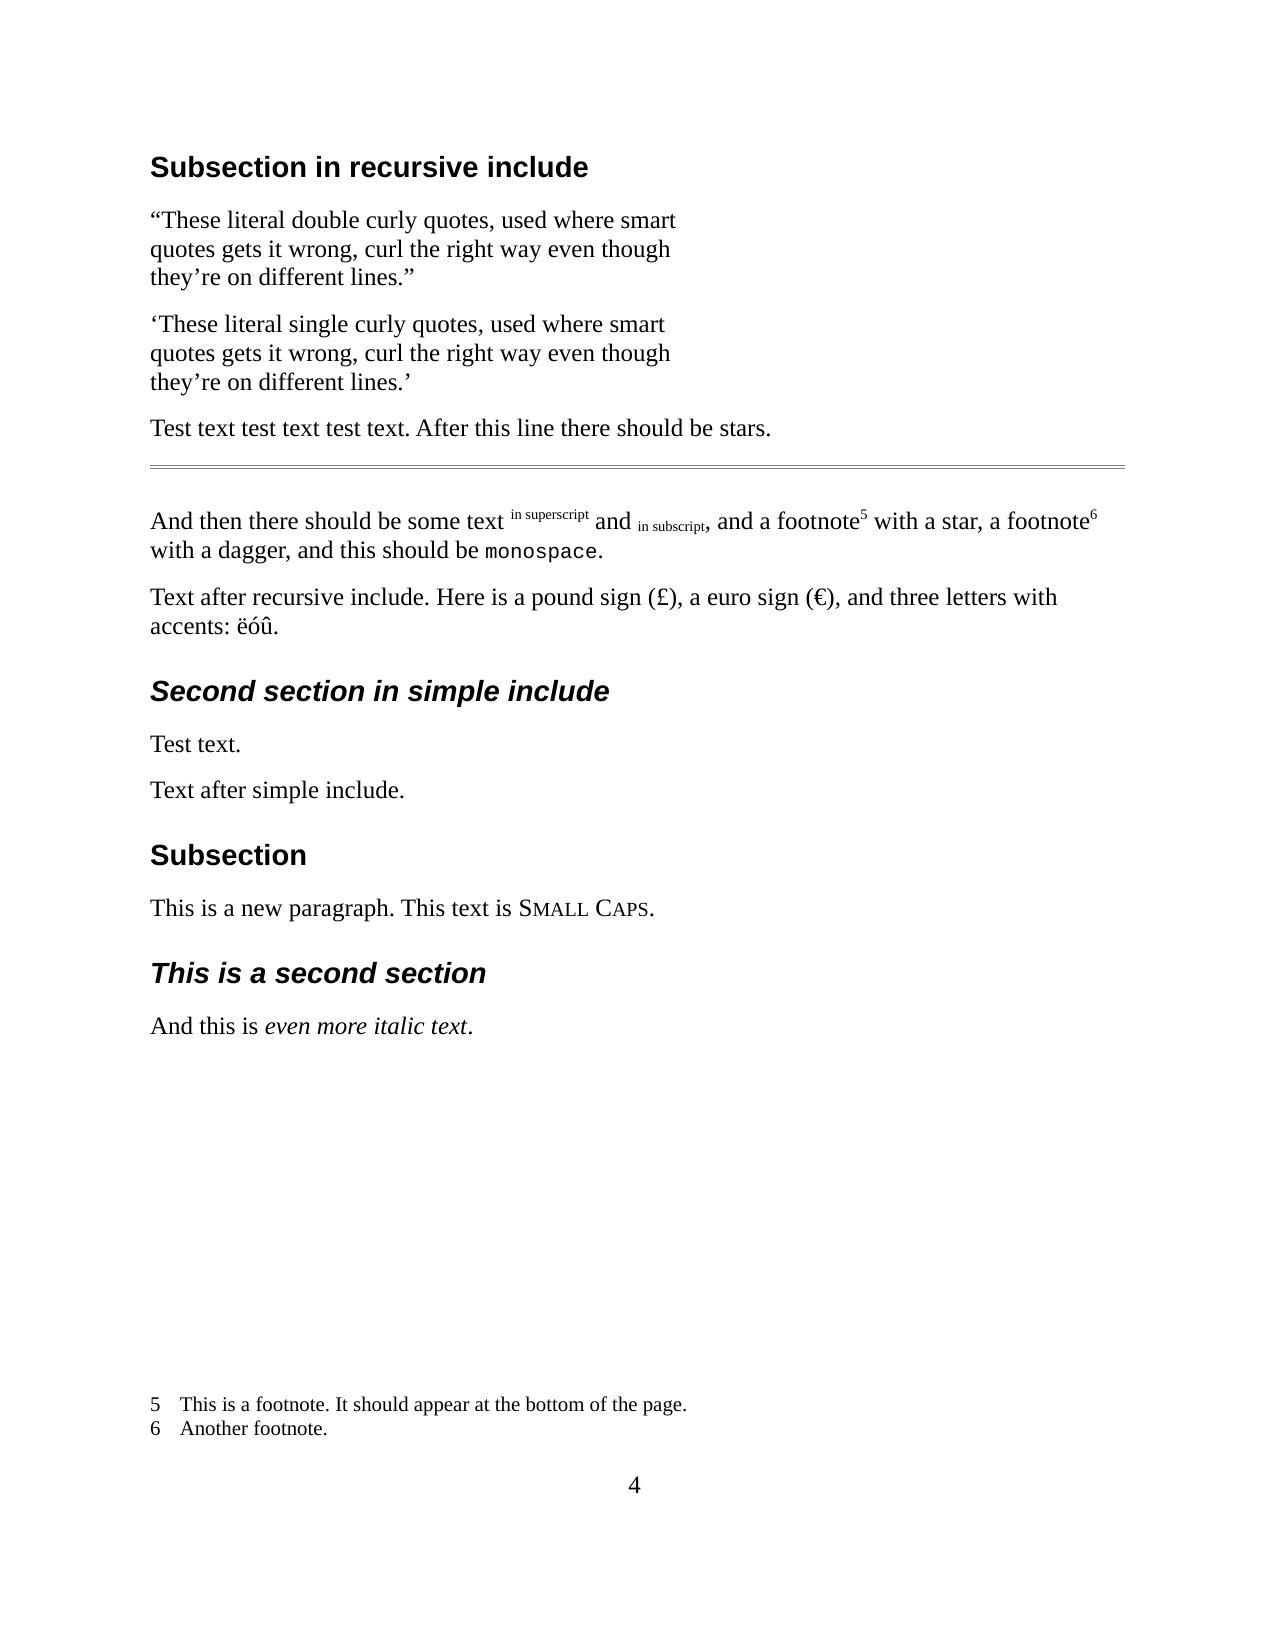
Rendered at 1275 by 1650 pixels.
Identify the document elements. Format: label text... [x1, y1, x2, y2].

subtitle Subsection in recursive include [150, 150, 1125, 183]
text Text after recursive include. Here is a pound sign (£), a euro sign (€), and three letters with accents: ëóû. [150, 582, 1125, 640]
text Another footnote. [150, 1416, 1125, 1440]
text ‘These literal single curly quotes, used where smart quotes gets it wrong, curl the right way even though they’re on different lines.’ [150, 309, 1125, 395]
text This is a new paragraph. This text is Small Caps. [150, 893, 1125, 922]
text And then there should be some text in superscript and in subscript, and a footnote with a star, a footnote with a dagger, and this should be monospace. [150, 506, 1125, 564]
text Text after simple include. [150, 776, 1125, 804]
text And this is even more italic text. [150, 1011, 1125, 1040]
subtitle Subsection [150, 838, 1125, 872]
subtitle Second section in simple include [150, 674, 1125, 707]
text Test text. [150, 729, 1125, 758]
text “These literal double curly quotes, used where smart quotes gets it wrong, curl the right way even though they’re on different lines.” [150, 205, 1125, 291]
subtitle This is a second section [150, 956, 1125, 989]
text Test text test text test text. After this line there should be stars. [150, 413, 1125, 442]
text This is a footnote. It should appear at the bottom of the page. [150, 1392, 1125, 1416]
